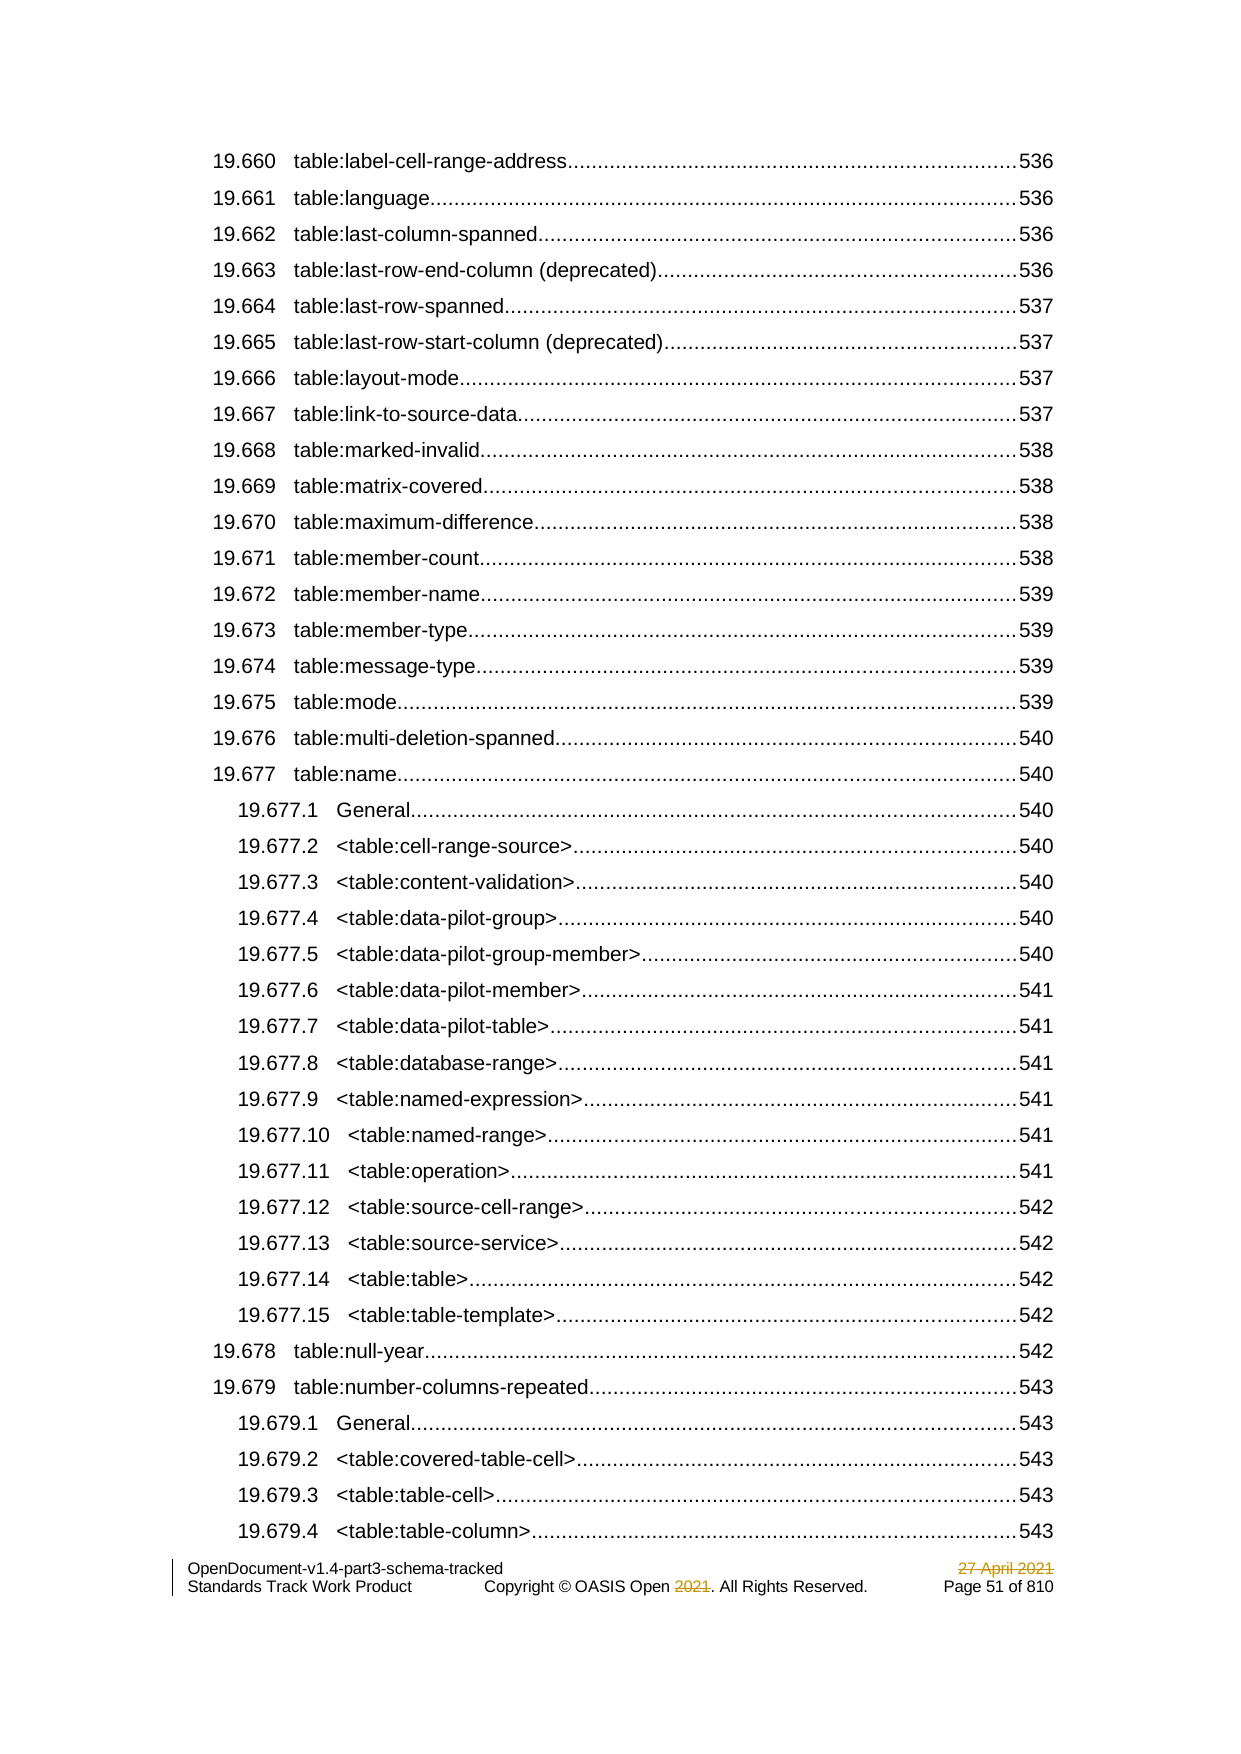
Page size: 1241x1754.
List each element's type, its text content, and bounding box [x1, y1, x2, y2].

text 19.679.1 General 543 [237, 1411, 1053, 1435]
text 19.678 table:null-year 542 [212, 1339, 1053, 1363]
text 19.671 table:member-count 538 [212, 546, 1053, 570]
text 19.676 table:multi-deletion-spanned 540 [212, 727, 1053, 750]
text 19.677.4 <table:data-pilot-group> 540 [237, 907, 1053, 930]
text 19.677.14 <table:table> 542 [237, 1267, 1053, 1291]
text 19.677.1 General 540 [237, 799, 1053, 822]
text 19.665 table:last-row-start-column (deprecated) 537 [212, 330, 1053, 354]
text 19.670 table:maximum-difference 538 [212, 510, 1053, 534]
text 19.673 table:member-type 539 [212, 618, 1053, 642]
text 19.679.3 <table:table-cell> 543 [237, 1483, 1053, 1507]
text 19.677.8 <table:database-range> 541 [237, 1051, 1053, 1074]
text 19.664 table:last-row-spanned 537 [212, 294, 1053, 318]
text 19.677.11 <table:operation> 541 [237, 1159, 1053, 1183]
text 19.677.15 <table:table-template> 542 [237, 1303, 1053, 1327]
text 19.677.9 <table:named-expression> 541 [237, 1087, 1053, 1111]
text 19.679.4 <table:table-column> 543 [237, 1519, 1053, 1543]
text 19.677.10 <table:named-range> 541 [237, 1123, 1053, 1147]
text 19.666 table:layout-mode 537 [212, 366, 1053, 390]
text 19.662 table:last-column-spanned 536 [212, 222, 1053, 246]
text 19.677.3 <table:content-validation> 540 [237, 871, 1053, 894]
text 19.677.6 <table:data-pilot-member> 541 [237, 979, 1053, 1002]
text 19.677.7 <table:data-pilot-table> 541 [237, 1015, 1053, 1038]
text 19.660 table:label-cell-range-address 536 [212, 150, 1053, 173]
text 19.677 table:name 540 [212, 763, 1053, 786]
text 19.675 table:mode 539 [212, 691, 1053, 714]
text 19.674 table:message-type 539 [212, 654, 1053, 678]
text 19.668 table:marked-invalid 538 [212, 438, 1053, 462]
text 19.679.2 <table:covered-table-cell> 543 [237, 1447, 1053, 1471]
text 19.669 table:matrix-covered 538 [212, 474, 1053, 498]
text 19.672 table:member-name 539 [212, 582, 1053, 606]
text 19.677.12 <table:source-cell-range> 542 [237, 1195, 1053, 1219]
text 19.663 table:last-row-end-column (deprecated) 536 [212, 258, 1053, 282]
text 19.667 table:link-to-source-data 537 [212, 402, 1053, 426]
text 19.677.5 <table:data-pilot-group-member> 540 [237, 943, 1053, 966]
text 19.677.2 <table:cell-range-source> 540 [237, 835, 1053, 858]
text 19.679 table:number-columns-repeated 543 [212, 1375, 1053, 1399]
text 19.677.13 <table:source-service> 542 [237, 1231, 1053, 1255]
text 19.661 table:language 536 [212, 186, 1053, 209]
